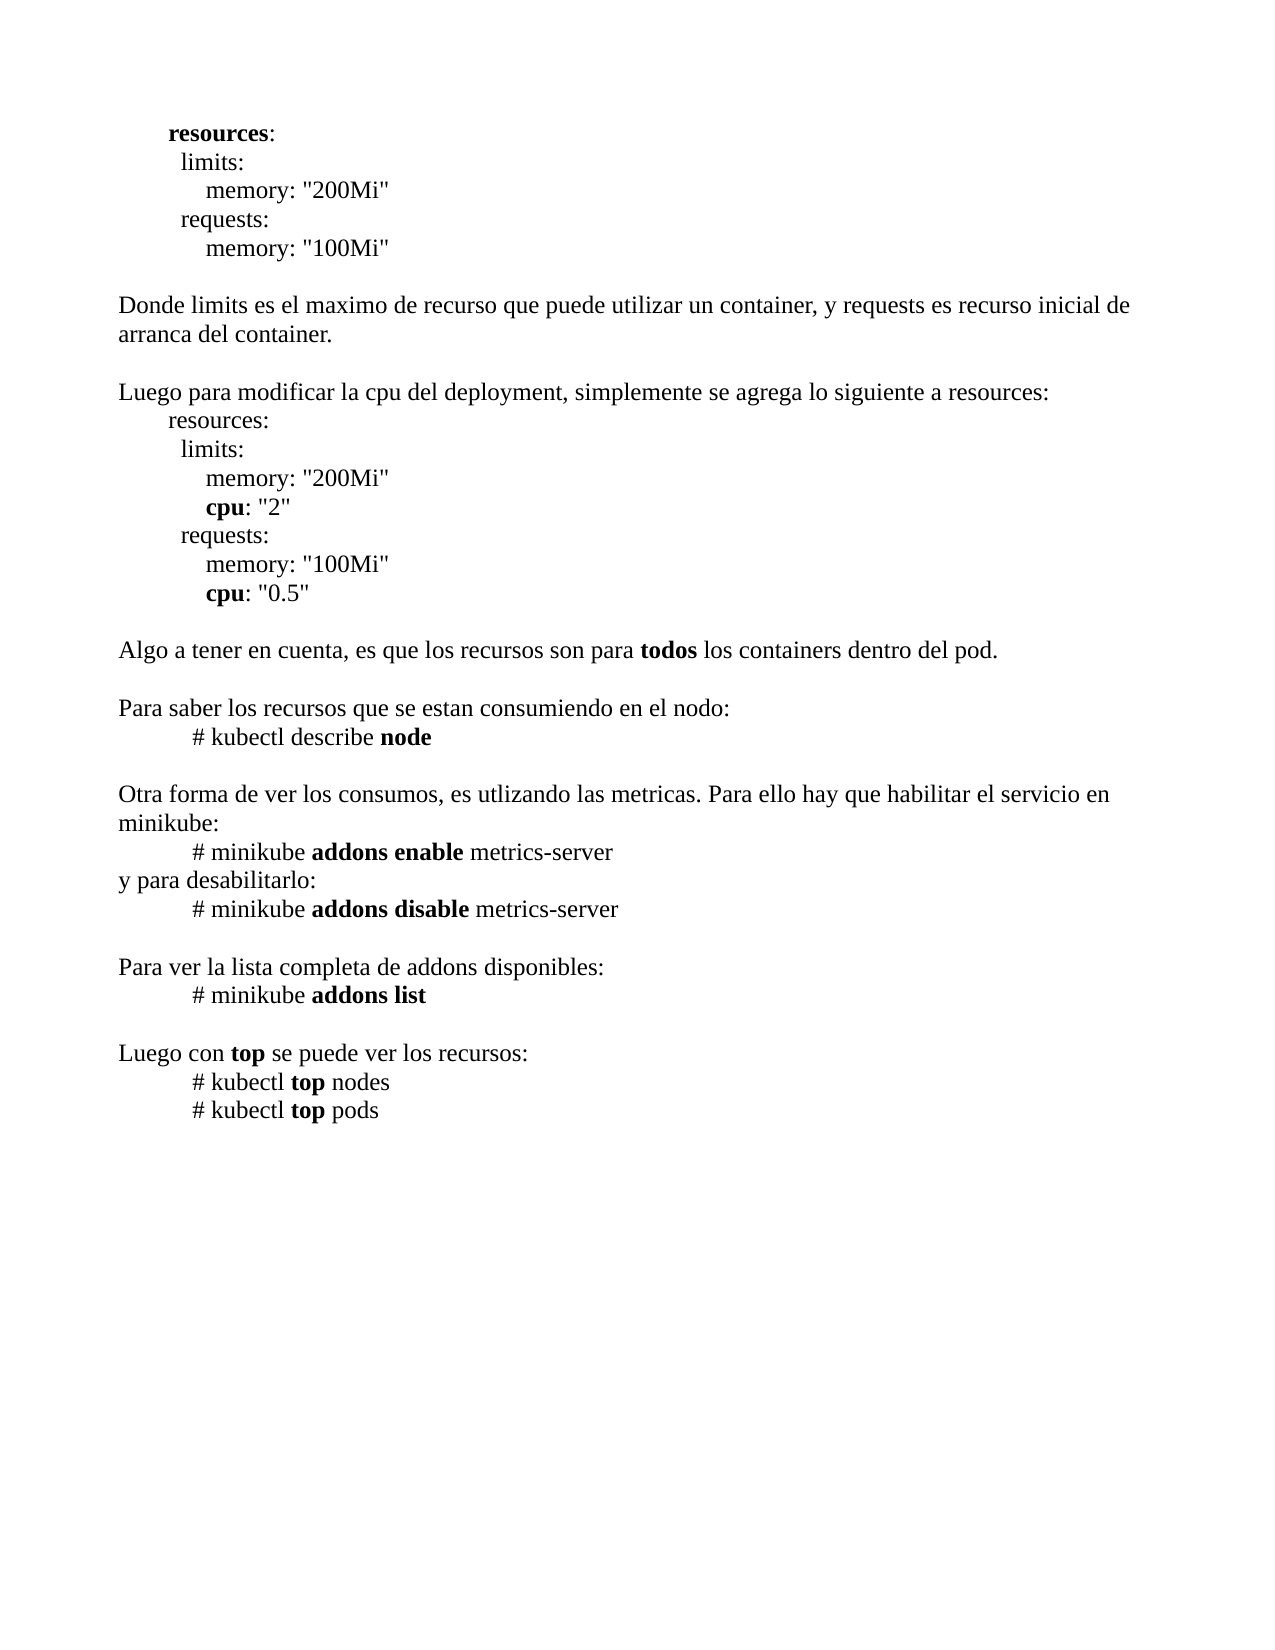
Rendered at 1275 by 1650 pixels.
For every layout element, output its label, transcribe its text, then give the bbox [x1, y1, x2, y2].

text limits: [118, 147, 1157, 176]
text resources: [118, 406, 1157, 434]
text Para ver la lista completa de addons disponibles: [118, 952, 1157, 981]
text # minikube addons disable metrics-server [118, 894, 1157, 923]
text memory: "100Mi" [118, 549, 1157, 578]
text limits: [118, 434, 1157, 463]
text cpu: "2" [118, 492, 1157, 521]
text requests: [118, 204, 1157, 233]
text y para desabilitarlo: [118, 866, 1157, 894]
text Algo a tener en cuenta, es que los recursos son para todos los containers dentro del pod. [118, 636, 1157, 664]
text memory: "200Mi" [118, 176, 1157, 204]
text Luego para modificar la cpu del deployment, simplemente se agrega lo siguiente a resources: [118, 377, 1157, 406]
text Luego con top se puede ver los recursos: [118, 1038, 1157, 1067]
text requests: [118, 521, 1157, 549]
text # kubectl describe node [118, 722, 1157, 751]
text # minikube addons enable metrics-server [118, 837, 1157, 866]
text memory: "100Mi" [118, 233, 1157, 262]
text Donde limits es el maximo de recurso que puede utilizar un container, y requests es recurso inicial de arranca del container. [118, 291, 1157, 348]
text memory: "200Mi" [118, 463, 1157, 492]
text Para saber los recursos que se estan consumiendo en el nodo: [118, 693, 1157, 722]
text Otra forma de ver los consumos, es utlizando las metricas. Para ello hay que habilitar el servicio en minikube: [118, 779, 1157, 837]
text # kubectl top pods [118, 1096, 1157, 1124]
text cpu: "0.5" [118, 578, 1157, 607]
text # kubectl top nodes [118, 1067, 1157, 1096]
text # minikube addons list [118, 981, 1157, 1009]
text resources: [118, 118, 1157, 147]
